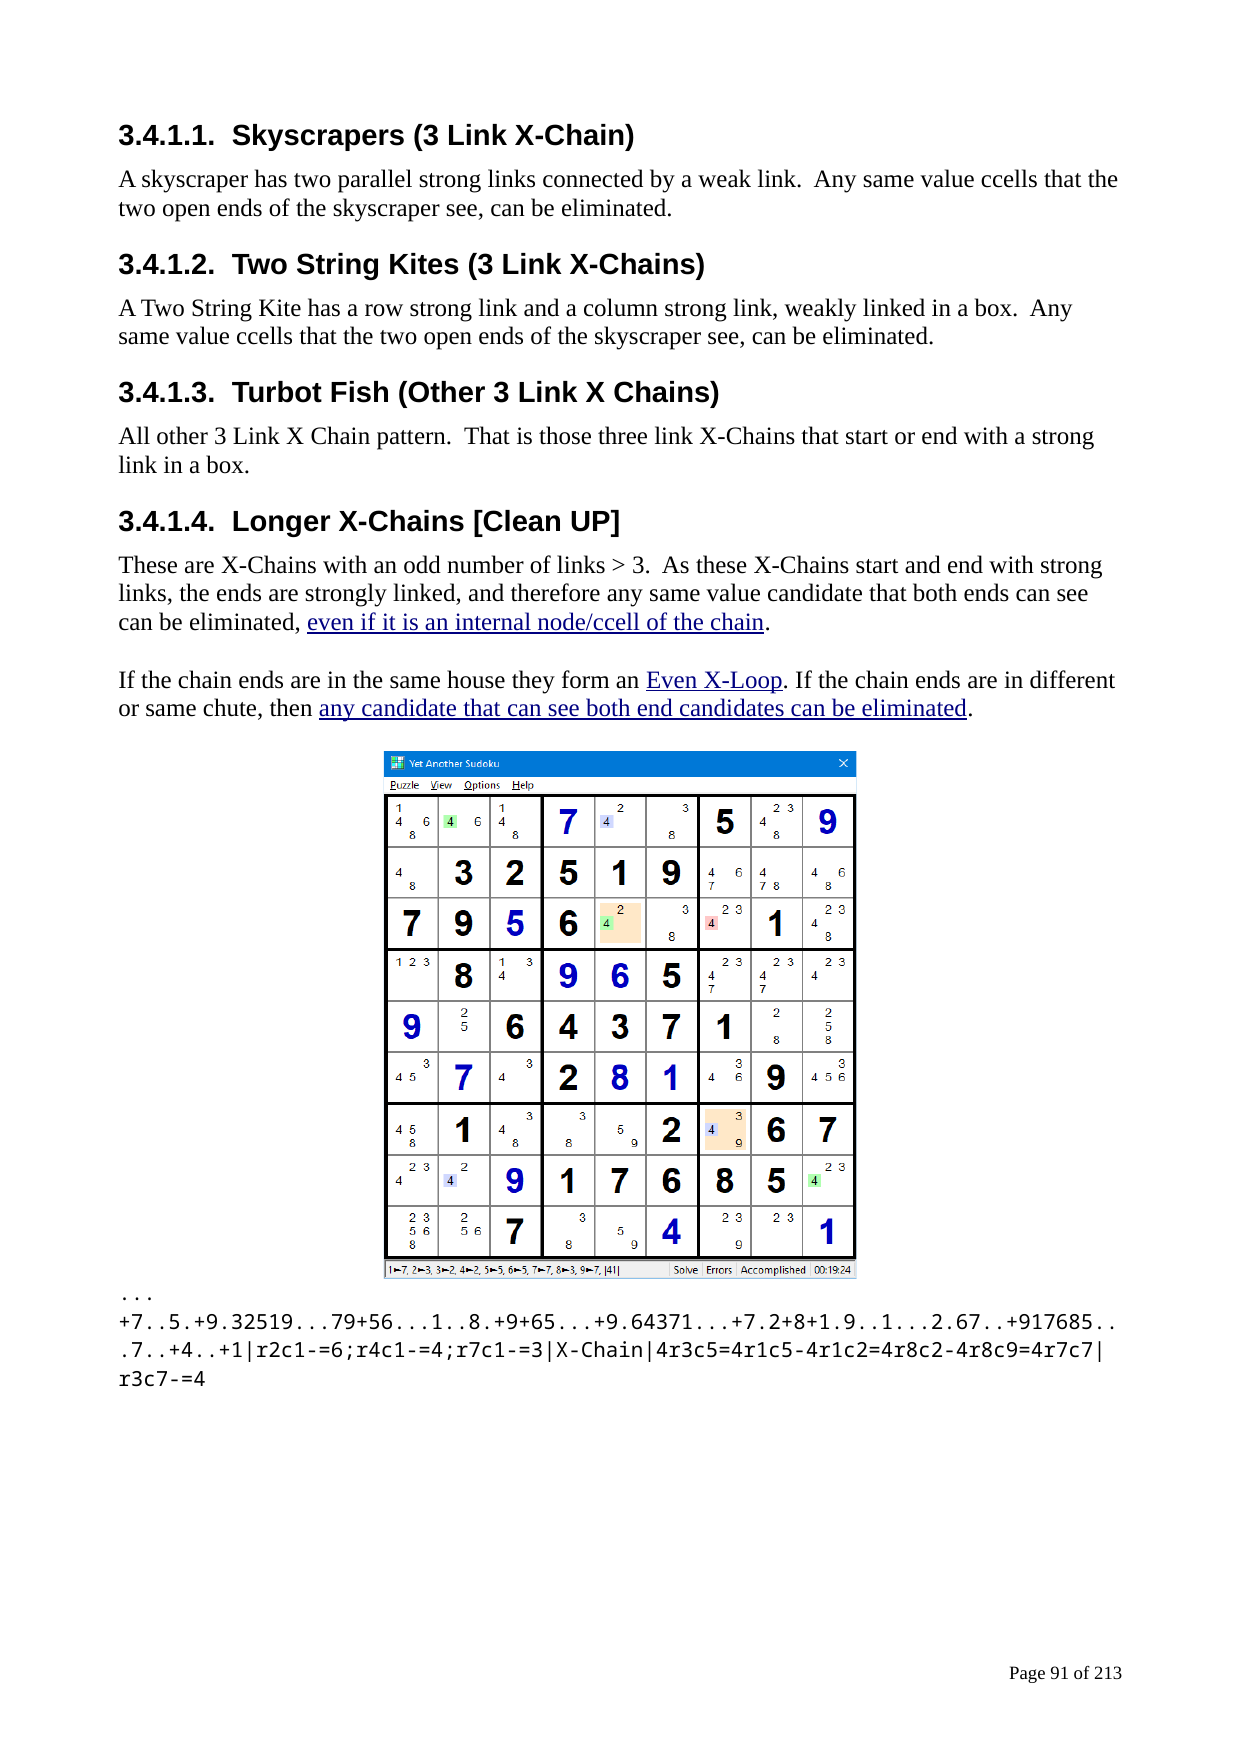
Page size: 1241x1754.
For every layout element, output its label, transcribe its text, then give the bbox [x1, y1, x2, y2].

picture [383, 751, 857, 1279]
subtitle Skyscrapers (3 Link X-Chain) [118, 118, 1122, 152]
text All other 3 Link X Chain pattern. That is those three link X-Chains that start or end with a strong link in a box. [118, 421, 1122, 479]
subtitle Longer X-Chains [Clean UP] [118, 504, 1122, 537]
text These are X-Chains with an odd number of links > 3. As these X-Chains start and end with strong links, the ends are strongly linked, and therefore any same value candidate that both ends can see can be eliminated, even if it is an internal node/ccell of the chain. [118, 550, 1122, 636]
subtitle Two String Kites (3 Link X-Chains) [118, 247, 1122, 280]
text If the chain ends are in the same house they form an Even X-Loop. If the chain ends are in different or same chute, then any candidate that can see both end candidates can be eliminated. [118, 665, 1122, 722]
text A Two String Kite has a row strong link and a column strong link, weakly linked in a box. Any same value ccells that the two open ends of the skyscraper see, can be eliminated. [118, 293, 1122, 350]
text A skyscraper has two parallel strong links connected by a weak link. Any same value ccells that the two open ends of the skyscraper see, can be eliminated. [118, 164, 1122, 222]
text ...+7..5.+9.32519...79+56...1..8.+9+65...+9.64371...+7.2+8+1.9..1...2.67..+917685...7..+4..+1|r2c1-=6;r4c1-=4;r7c1-=3|X-Chain|4r3c5=4r1c5-4r1c2=4r8c2-4r8c9=4r7c7|r3c7-=4 [118, 1279, 1122, 1392]
subtitle Turbot Fish (Other 3 Link X Chains) [118, 375, 1122, 409]
